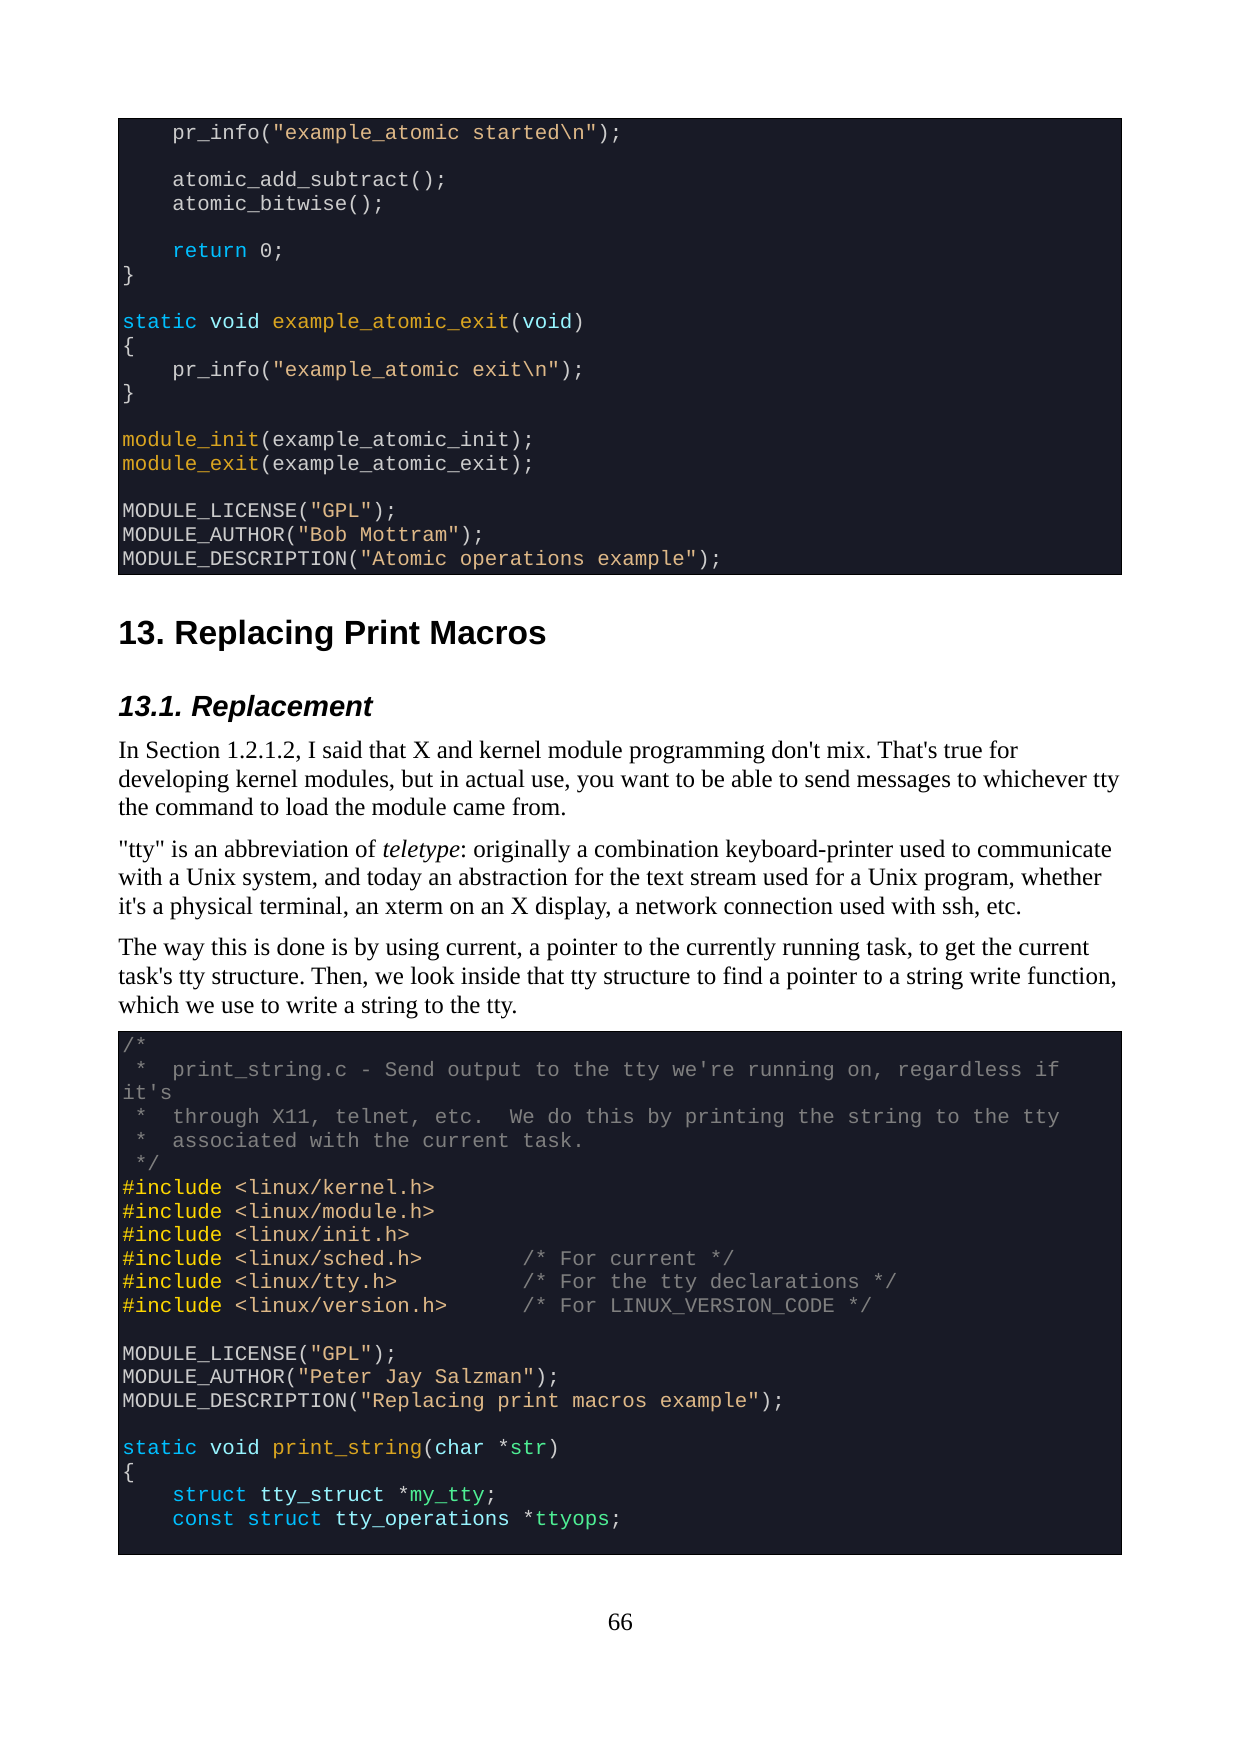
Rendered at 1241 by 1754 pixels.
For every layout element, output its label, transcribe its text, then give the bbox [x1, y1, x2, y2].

text MODULE_DESCRIPTION("Atomic operations example"); [119, 544, 1121, 574]
text const struct tty_operations *ttyops; [119, 1504, 1121, 1528]
text #include <linux/init.h> [119, 1220, 1121, 1244]
text } [119, 260, 1121, 284]
text In Section 1.2.1.2, I said that X and kernel module programming don't mix. That's true for developing kernel modules, but in actual use, you want to be able to send messages to whichever tty the command to load the module came from. [118, 735, 1122, 821]
text * through X11, telnet, etc. We do this by printing the string to the tty [119, 1102, 1121, 1126]
text pr_info("example_atomic exit\n"); [119, 354, 1121, 378]
text /* [119, 1032, 1121, 1055]
text #include <linux/module.h> [119, 1197, 1121, 1220]
text MODULE_AUTHOR("Peter Jay Salzman"); [119, 1362, 1121, 1386]
text #include <linux/tty.h> /* For the tty declarations */ [119, 1268, 1121, 1291]
text MODULE_DESCRIPTION("Replacing print macros example"); [119, 1386, 1121, 1409]
text module_exit(example_atomic_exit); [119, 449, 1121, 473]
text static void print_string(char *str) [119, 1433, 1121, 1457]
text MODULE_AUTHOR("Bob Mottram"); [119, 520, 1121, 544]
text { [119, 1457, 1121, 1480]
text module_init(example_atomic_init); [119, 426, 1121, 449]
text "tty" is an abbreviation of teletype: originally a combination keyboard-printer used to communicate with a Unix system, and today an abstraction for the text stream used for a Unix program, whether it's a physical terminal, an xterm on an X display, a network connection used with ssh, etc. [118, 834, 1122, 920]
text atomic_bitwise(); [119, 189, 1121, 213]
text The way this is done is by using current, a pointer to the currently running task, to get the current task's tty structure. Then, we look inside that tty structure to find a pointer to a string write function, which we use to write a string to the tty. [118, 932, 1122, 1019]
text { [119, 331, 1121, 354]
text static void example_atomic_exit(void) [119, 307, 1121, 331]
text * associated with the current task. [119, 1126, 1121, 1149]
text MODULE_LICENSE("GPL"); [119, 496, 1121, 520]
text #include <linux/sched.h> /* For current */ [119, 1244, 1121, 1268]
text } [119, 378, 1121, 402]
text #include <linux/kernel.h> [119, 1173, 1121, 1197]
text MODULE_LICENSE("GPL"); [119, 1338, 1121, 1362]
text return 0; [119, 236, 1121, 260]
text */ [119, 1149, 1121, 1173]
text #include <linux/version.h> /* For LINUX_VERSION_CODE */ [119, 1291, 1121, 1315]
text atomic_add_subtract(); [119, 165, 1121, 189]
subtitle Replacement [118, 689, 1122, 722]
text pr_info("example_atomic started\n"); [119, 119, 1121, 142]
subtitle Replacing Print Macros [118, 613, 1122, 651]
text * print_string.c - Send output to the tty we're running on, regardless if it's [119, 1055, 1121, 1102]
text struct tty_struct *my_tty; [119, 1480, 1121, 1504]
